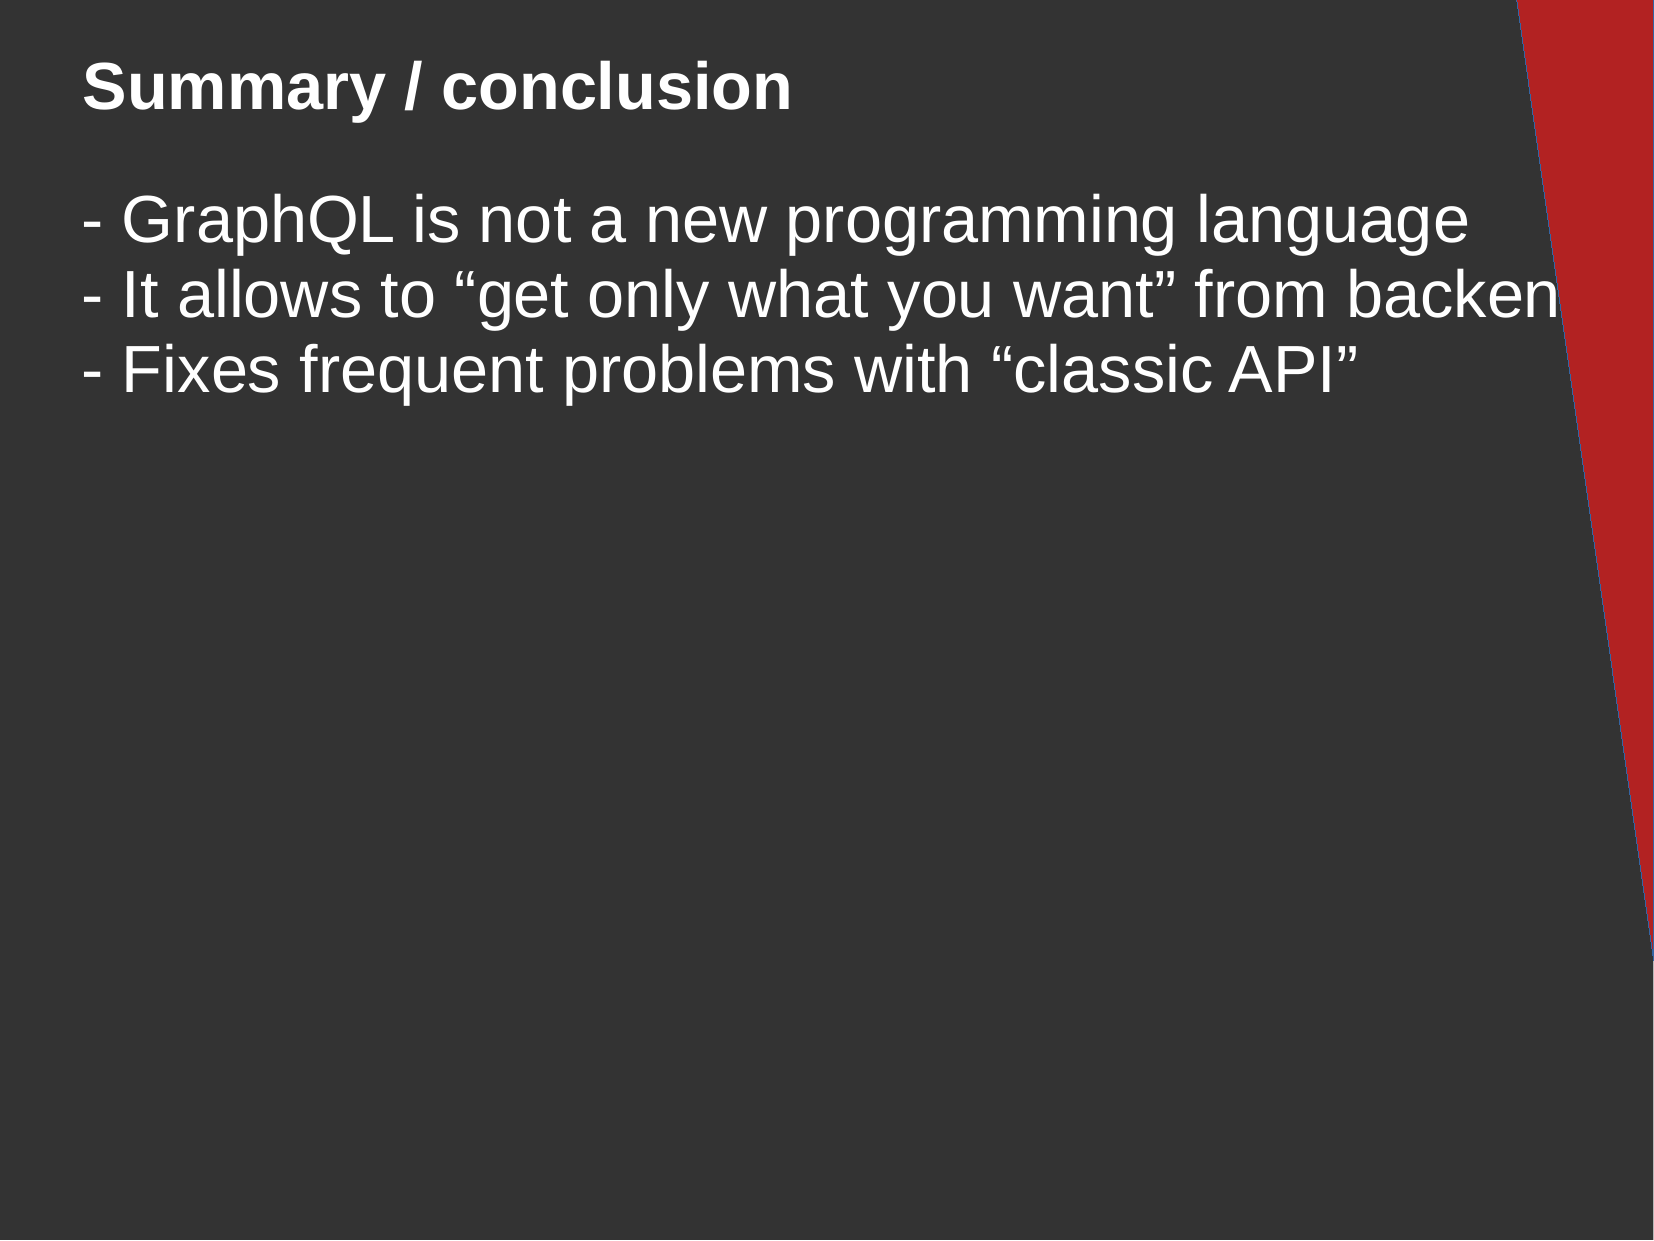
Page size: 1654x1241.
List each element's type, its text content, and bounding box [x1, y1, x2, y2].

text_box [1516, 0, 1654, 961]
title Summary / conclusion [82, 49, 1538, 152]
title - GraphQL is not a new programming language - It allows to “get only what you want” from backend - Fixes frequent problems with “classic API” [81, 182, 1574, 407]
